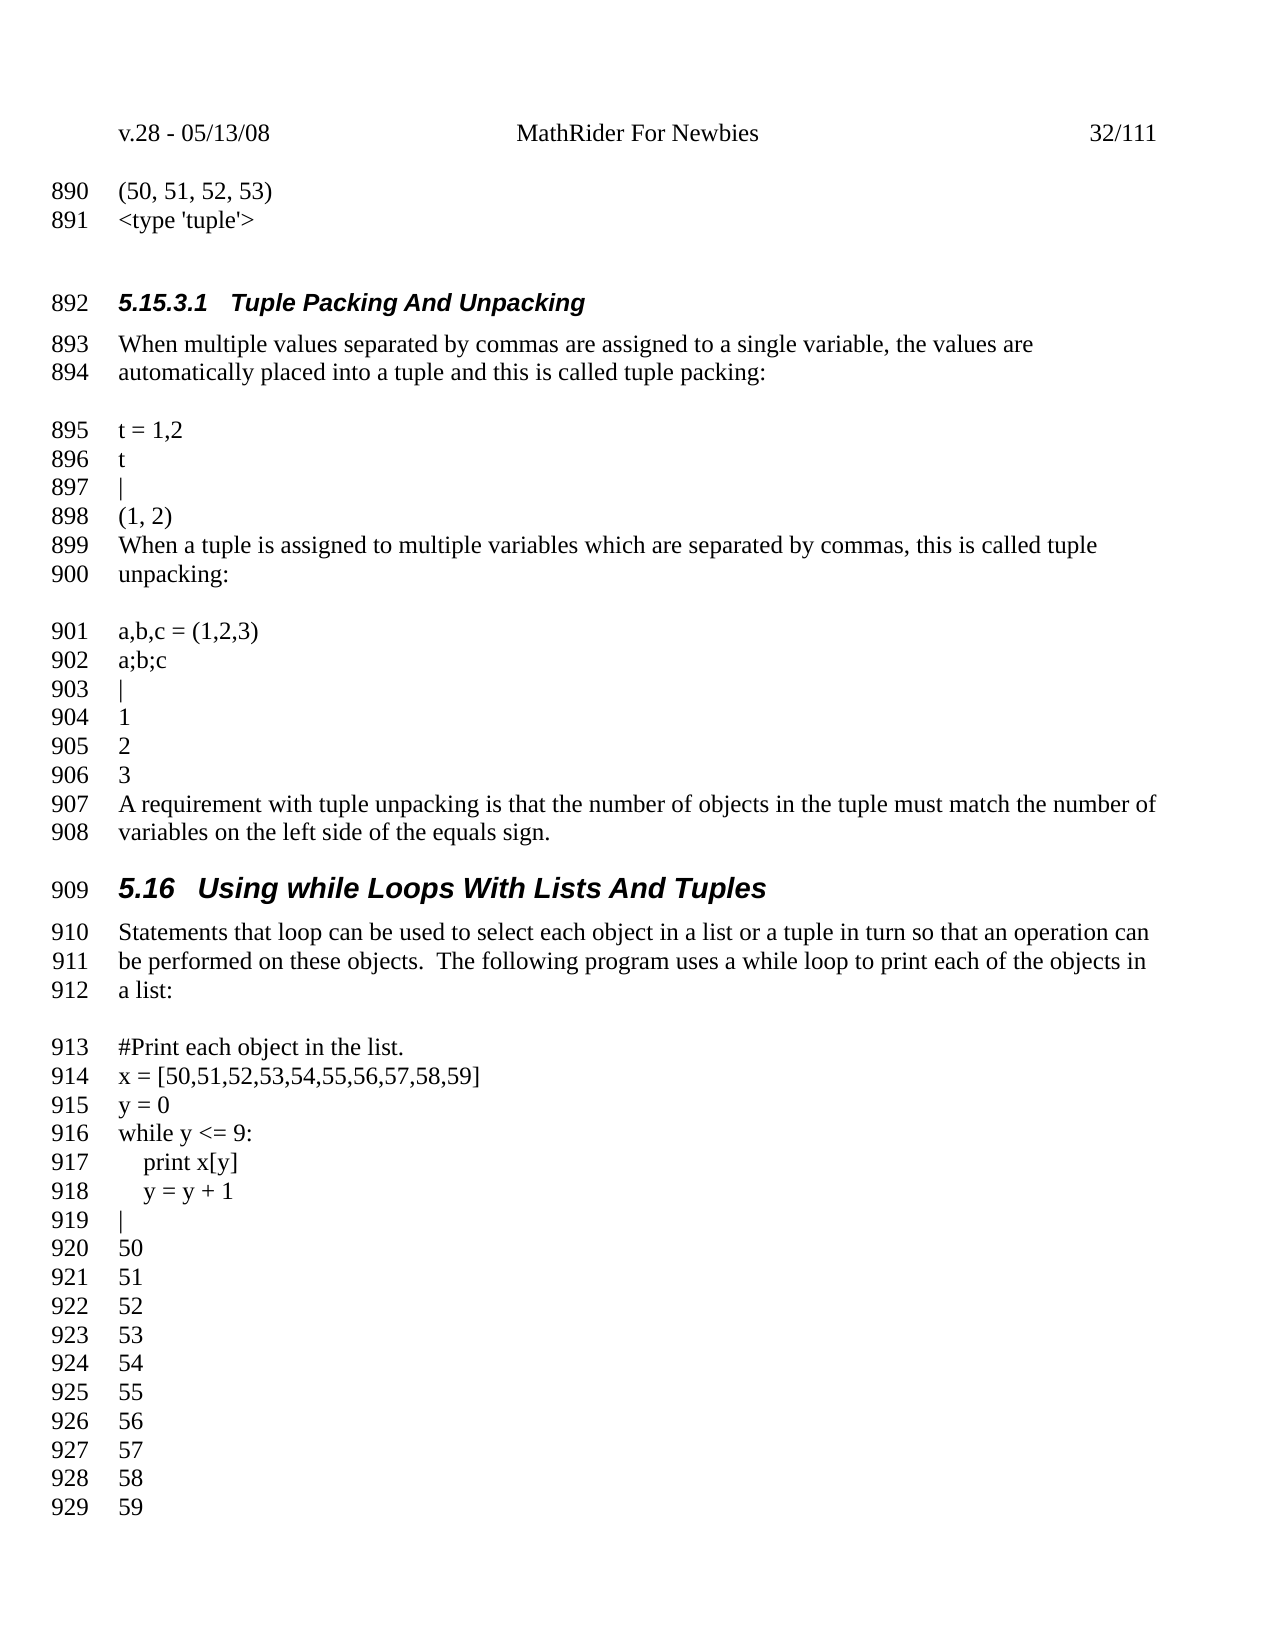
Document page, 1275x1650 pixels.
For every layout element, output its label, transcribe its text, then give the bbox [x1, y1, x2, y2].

text When a tuple is assigned to multiple variables which are separated by commas, this is called tuple unpacking: [118, 530, 1157, 587]
text | [118, 472, 1157, 501]
text A requirement with tuple unpacking is that the number of objects in the tuple must match the number of variables on the left side of the equals sign. [118, 789, 1157, 846]
text x = [50,51,52,53,54,55,56,57,58,59] [118, 1061, 1157, 1090]
subtitle Using while Loops With Lists And Tuples [118, 871, 1157, 905]
text | [118, 674, 1157, 702]
text 1 [118, 702, 1157, 731]
text | [118, 1205, 1157, 1233]
text 51 [118, 1262, 1157, 1291]
text 59 [118, 1492, 1157, 1521]
text (50, 51, 52, 53) [118, 176, 1157, 205]
text 2 [118, 731, 1157, 760]
text (1, 2) [118, 501, 1157, 530]
text 57 [118, 1435, 1157, 1463]
text 52 [118, 1291, 1157, 1320]
text t [118, 444, 1157, 472]
text 50 [118, 1233, 1157, 1262]
subtitle Tuple Packing And Unpacking [118, 288, 1157, 316]
text y = y + 1 [118, 1176, 1157, 1205]
text a,b,c = (1,2,3) [118, 616, 1157, 645]
text 55 [118, 1377, 1157, 1406]
text #Print each object in the list. [118, 1032, 1157, 1061]
text a;b;c [118, 645, 1157, 674]
text 3 [118, 760, 1157, 789]
text When multiple values separated by commas are assigned to a single variable, the values are automatically placed into a tuple and this is called tuple packing: [118, 329, 1157, 386]
text 53 [118, 1320, 1157, 1348]
text Statements that loop can be used to select each object in a list or a tuple in turn so that an operation can be performed on these objects. The following program uses a while loop to print each of the objects in a list: [118, 917, 1157, 1003]
text 58 [118, 1463, 1157, 1492]
text while y <= 9: [118, 1118, 1157, 1147]
text t = 1,2 [118, 415, 1157, 444]
text y = 0 [118, 1090, 1157, 1118]
text <type 'tuple'> [118, 205, 1157, 234]
text print x[y] [118, 1147, 1157, 1176]
text 56 [118, 1406, 1157, 1435]
text 54 [118, 1348, 1157, 1377]
